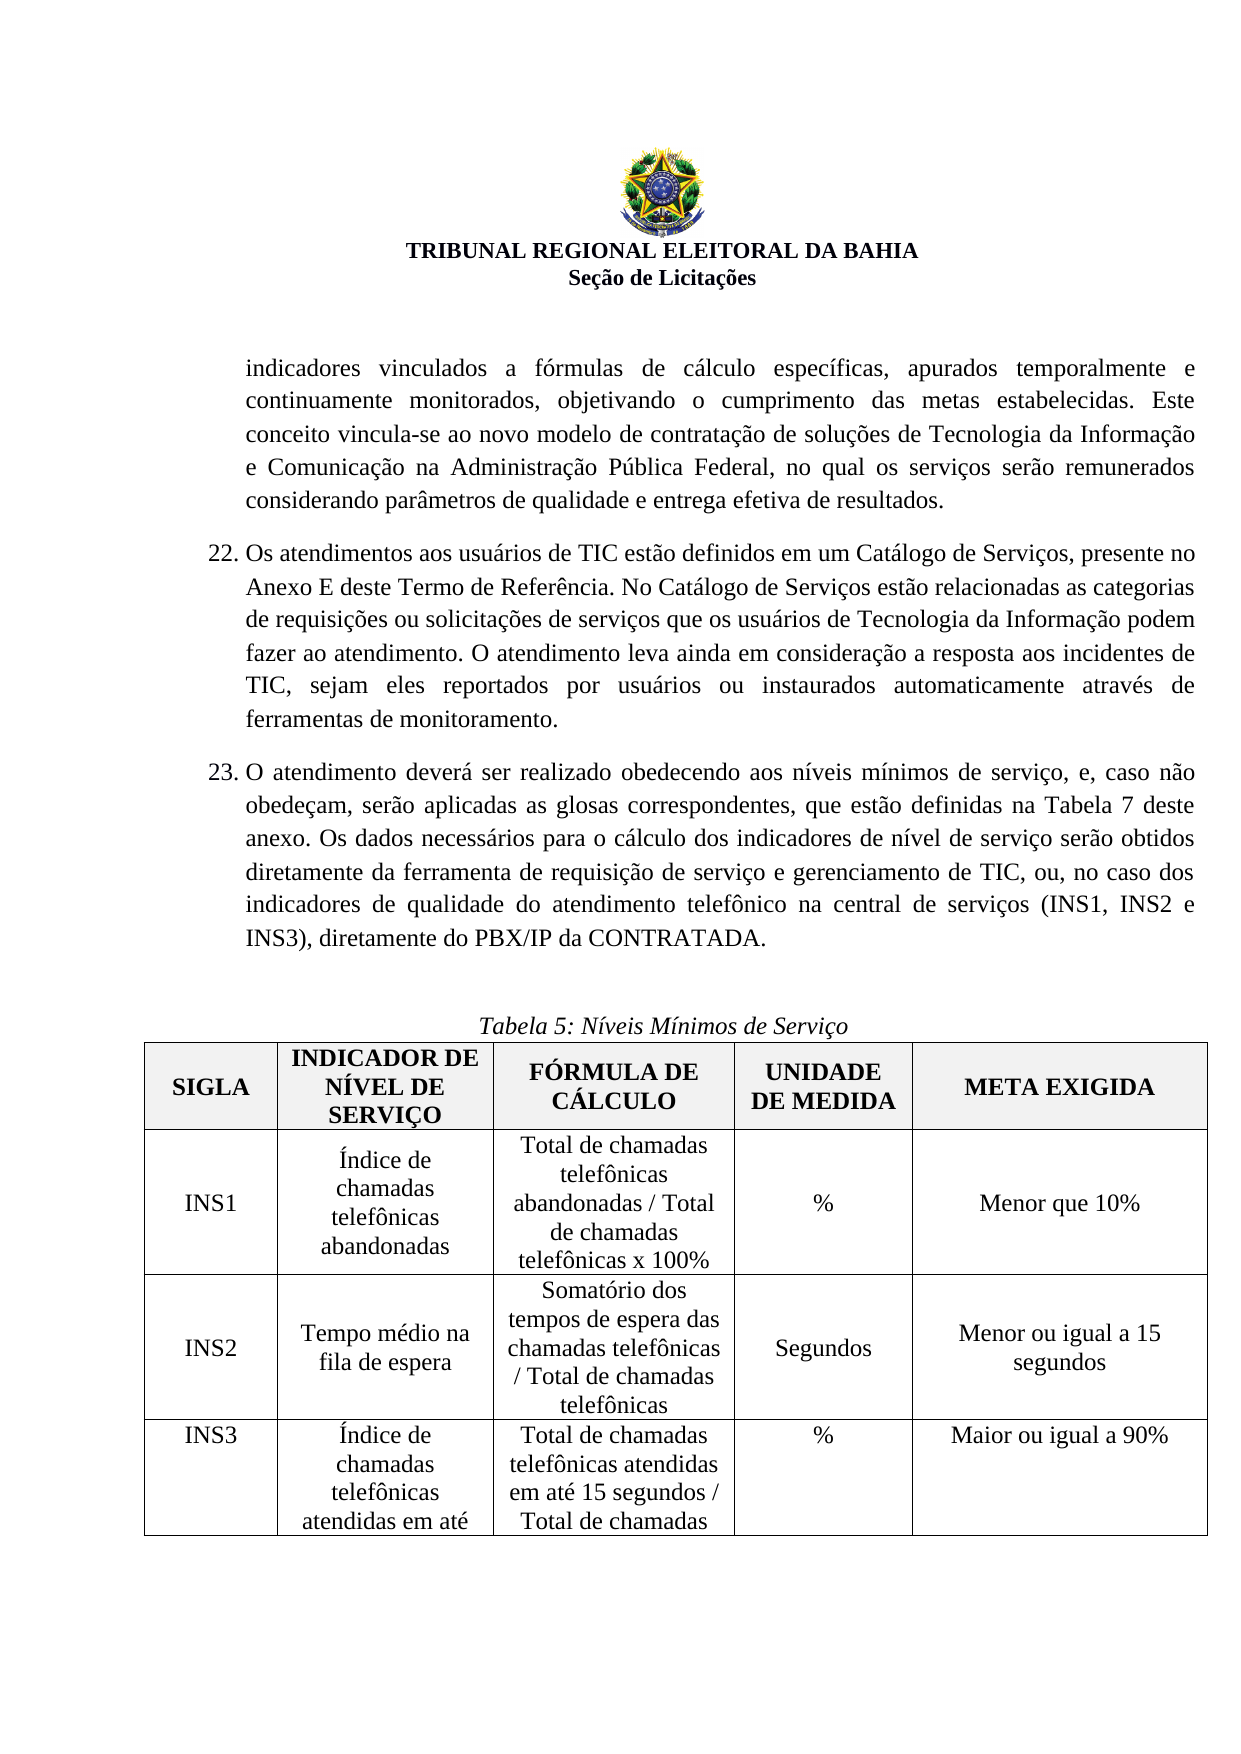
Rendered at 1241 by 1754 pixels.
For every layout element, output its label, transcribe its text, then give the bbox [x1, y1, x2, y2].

table_cell INS2 [145, 1275, 277, 1419]
table_header UNIDADE DE MEDIDA [735, 1043, 912, 1129]
table_cell Índice de chamadas telefônicas abandonadas [278, 1130, 493, 1274]
list Os atendimentos aos usuários de TIC estão definidos em um Catálogo de Serviços, presente no Anexo E deste Termo de Referência. No Catálogo de Serviços estão relacionadas as categorias de requisições ou solicitações de serviços que os usuários de Tecnologia da Informação podem fazer ao atendimento. O atendimento leva ainda em consideração a resposta aos incidentes de TIC, sejam eles reportados por usuários ou instaurados automaticamente através de ferramentas de monitoramento. [208, 538, 1196, 732]
table_header META EXIGIDA [913, 1043, 1207, 1129]
table_cell Tempo médio na fila de espera [278, 1275, 493, 1419]
table_cell INS3 [145, 1420, 277, 1535]
table_cell Segundos [735, 1275, 912, 1419]
table_cell Menor ou igual a 15 segundos [913, 1275, 1207, 1419]
table_header SIGLA [145, 1043, 277, 1129]
table_cell Somatório dos tempos de espera das chamadas telefônicas / Total de chamadas telefônicas [494, 1275, 734, 1419]
table_header FÓRMULA DE CÁLCULO [494, 1043, 734, 1129]
list indicadores vinculados a fórmulas de cálculo específicas, apurados temporalmente e continuamente monitorados, objetivando o cumprimento das metas estabelecidas. Este conceito vincula-se ao novo modelo de contratação de soluções de Tecnologia da Informação e Comunicação na Administração Pública Federal, no qual os serviços serão remunerados considerando parâmetros de qualidade e entrega efetiva de resultados. [208, 353, 1196, 513]
table_cell % [735, 1130, 912, 1274]
table_header INDICADOR DE NÍVEL DE SERVIÇO [278, 1043, 493, 1129]
text Tabela 5: Níveis Mínimos de Serviço [133, 1011, 1196, 1040]
table_cell INS1 [145, 1130, 277, 1274]
table_cell Índice de chamadas telefônicas atendidas em até [278, 1420, 493, 1535]
table_cell % [735, 1420, 912, 1535]
list O atendimento deverá ser realizado obedecendo aos níveis mínimos de serviço, e, caso não obedeçam, serão aplicadas as glosas correspondentes, que estão definidas na Tabela 7 deste anexo. Os dados necessários para o cálculo dos indicadores de nível de serviço serão obtidos diretamente da ferramenta de requisição de serviço e gerenciamento de TIC, ou, no caso dos indicadores de qualidade do atendimento telefônico na central de serviços (INS1, INS2 e INS3), diretamente do PBX/IP da CONTRATADA. [208, 757, 1196, 951]
table_cell Menor que 10% [913, 1130, 1207, 1274]
table_cell Total de chamadas telefônicas atendidas em até 15 segundos / Total de chamadas [494, 1420, 734, 1535]
table_cell Total de chamadas telefônicas abandonadas / Total de chamadas telefônicas x 100% [494, 1130, 734, 1274]
table_cell Maior ou igual a 90% [913, 1420, 1207, 1535]
